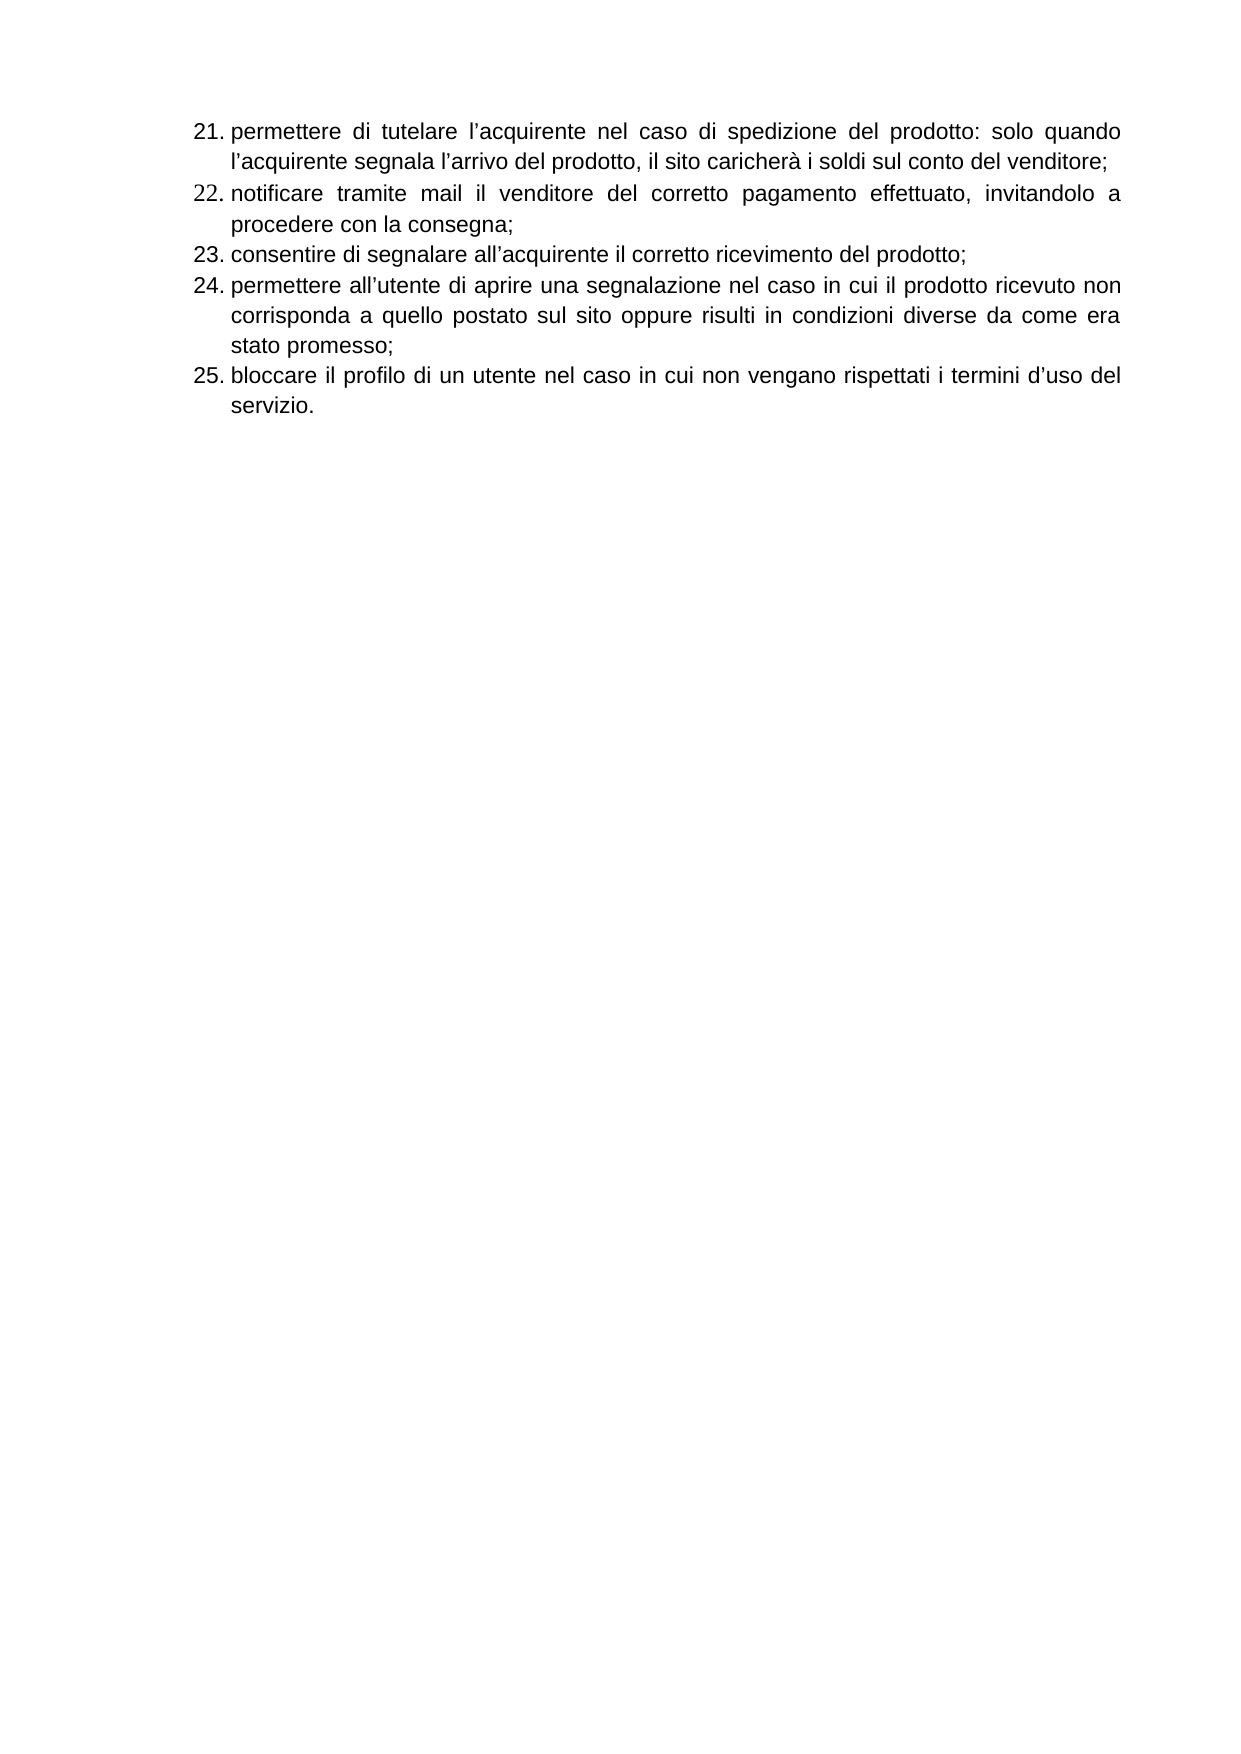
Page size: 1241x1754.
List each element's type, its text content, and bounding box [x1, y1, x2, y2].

list consentire di segnalare all’acquirente il corretto ricevimento del prodotto; [193, 241, 1122, 268]
list notificare tramite mail il venditore del corretto pagamento effettuato, invitandolo a procedere con la consegna; [193, 178, 1122, 237]
list permettere di tutelare l’acquirente nel caso di spedizione del prodotto: solo quando l’acquirente segnala l’arrivo del prodotto, il sito caricherà i soldi sul conto del venditore; [193, 118, 1122, 175]
list permettere all’utente di aprire una segnalazione nel caso in cui il prodotto ricevuto non corrisponda a quello postato sul sito oppure risulti in condizioni diverse da come era stato promesso; [193, 272, 1122, 358]
list bloccare il profilo di un utente nel caso in cui non vengano rispettati i termini d’uso del servizio. [193, 362, 1122, 419]
